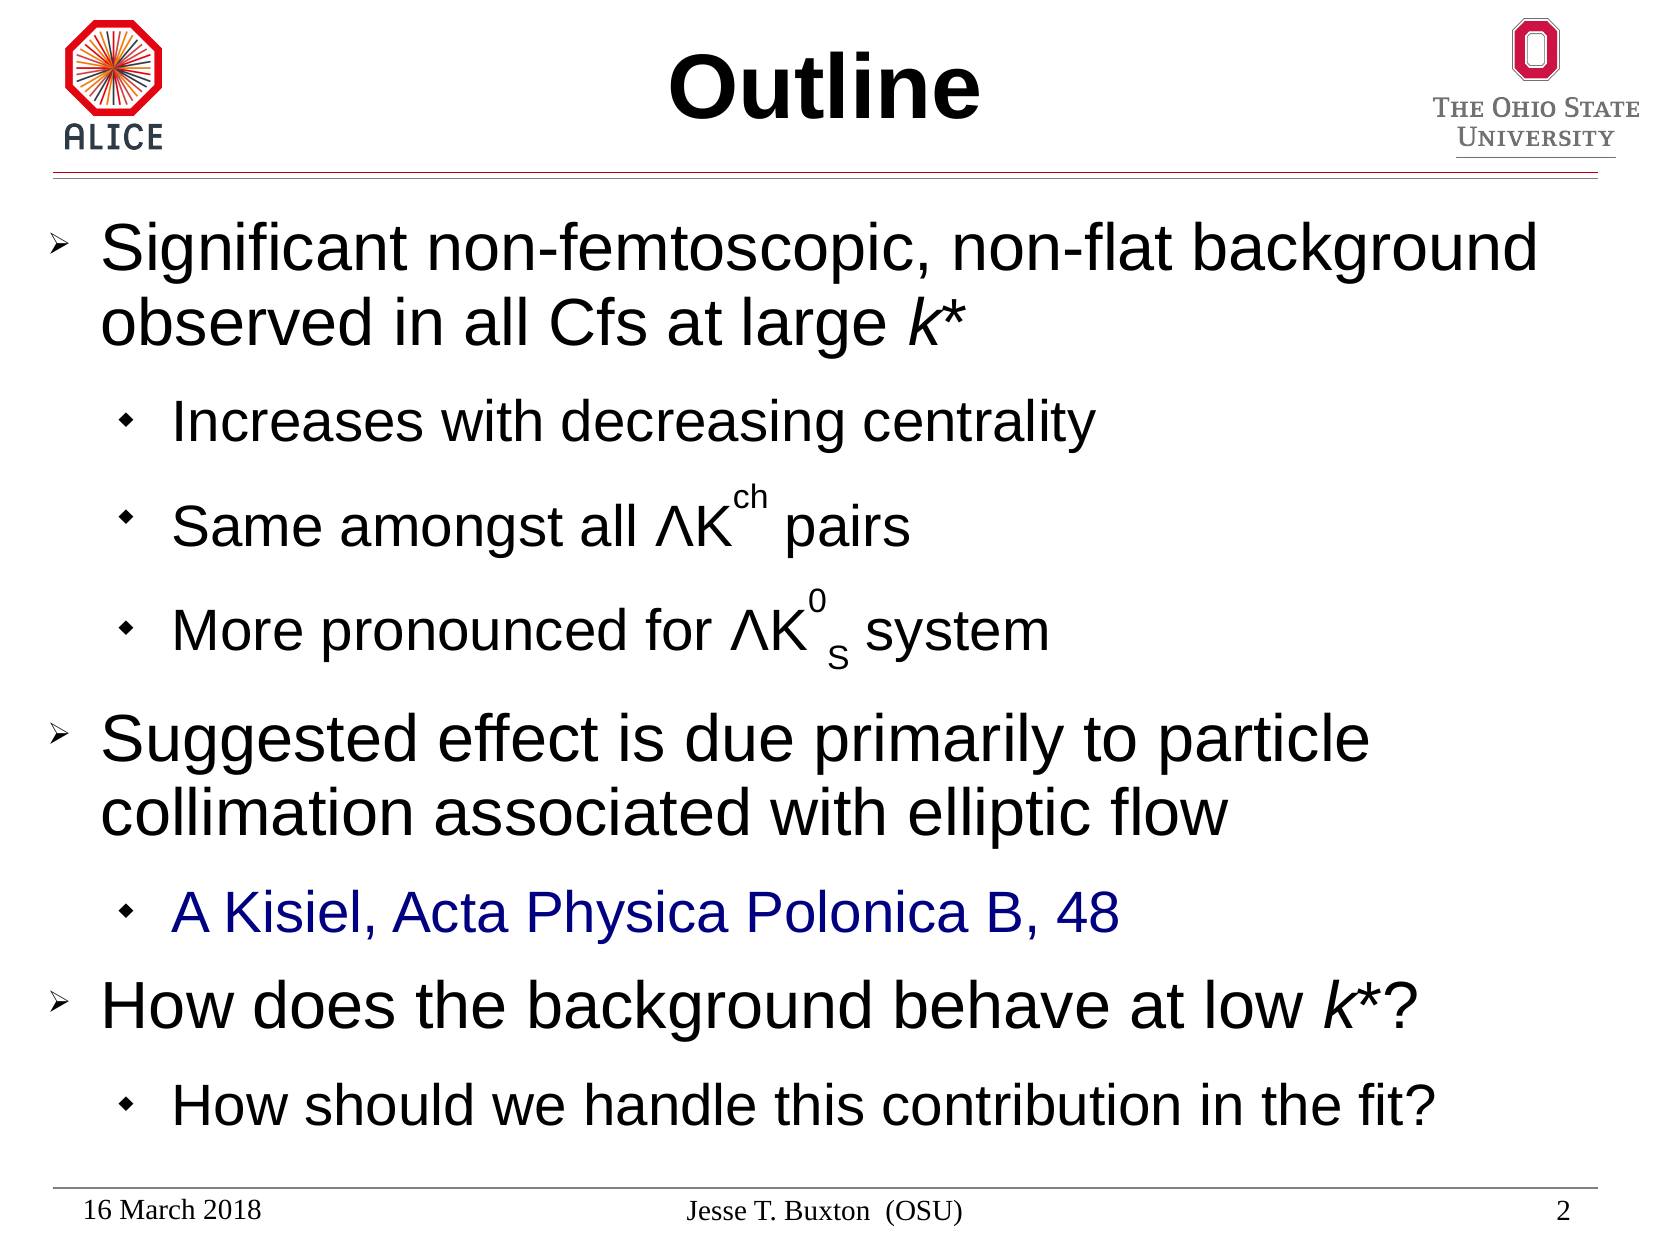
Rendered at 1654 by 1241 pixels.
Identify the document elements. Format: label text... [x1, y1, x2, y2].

picture [65, 20, 137, 150]
title Outline [137, 1, 1513, 172]
list Significant non-femtoscopic, non-flat background observed in all Cfs at large k* Increases with decreasing centrality Same amongst all ΛKch pairs More pronounced for ΛK0S system Suggested effect is due primarily to particle collimation associated with elliptic flow A Kisiel, Acta Physica Polonica B, 48 How does the background behave at low k*? How should we handle this contribution in the fit? [30, 210, 1606, 1171]
picture [1513, 5, 1642, 171]
